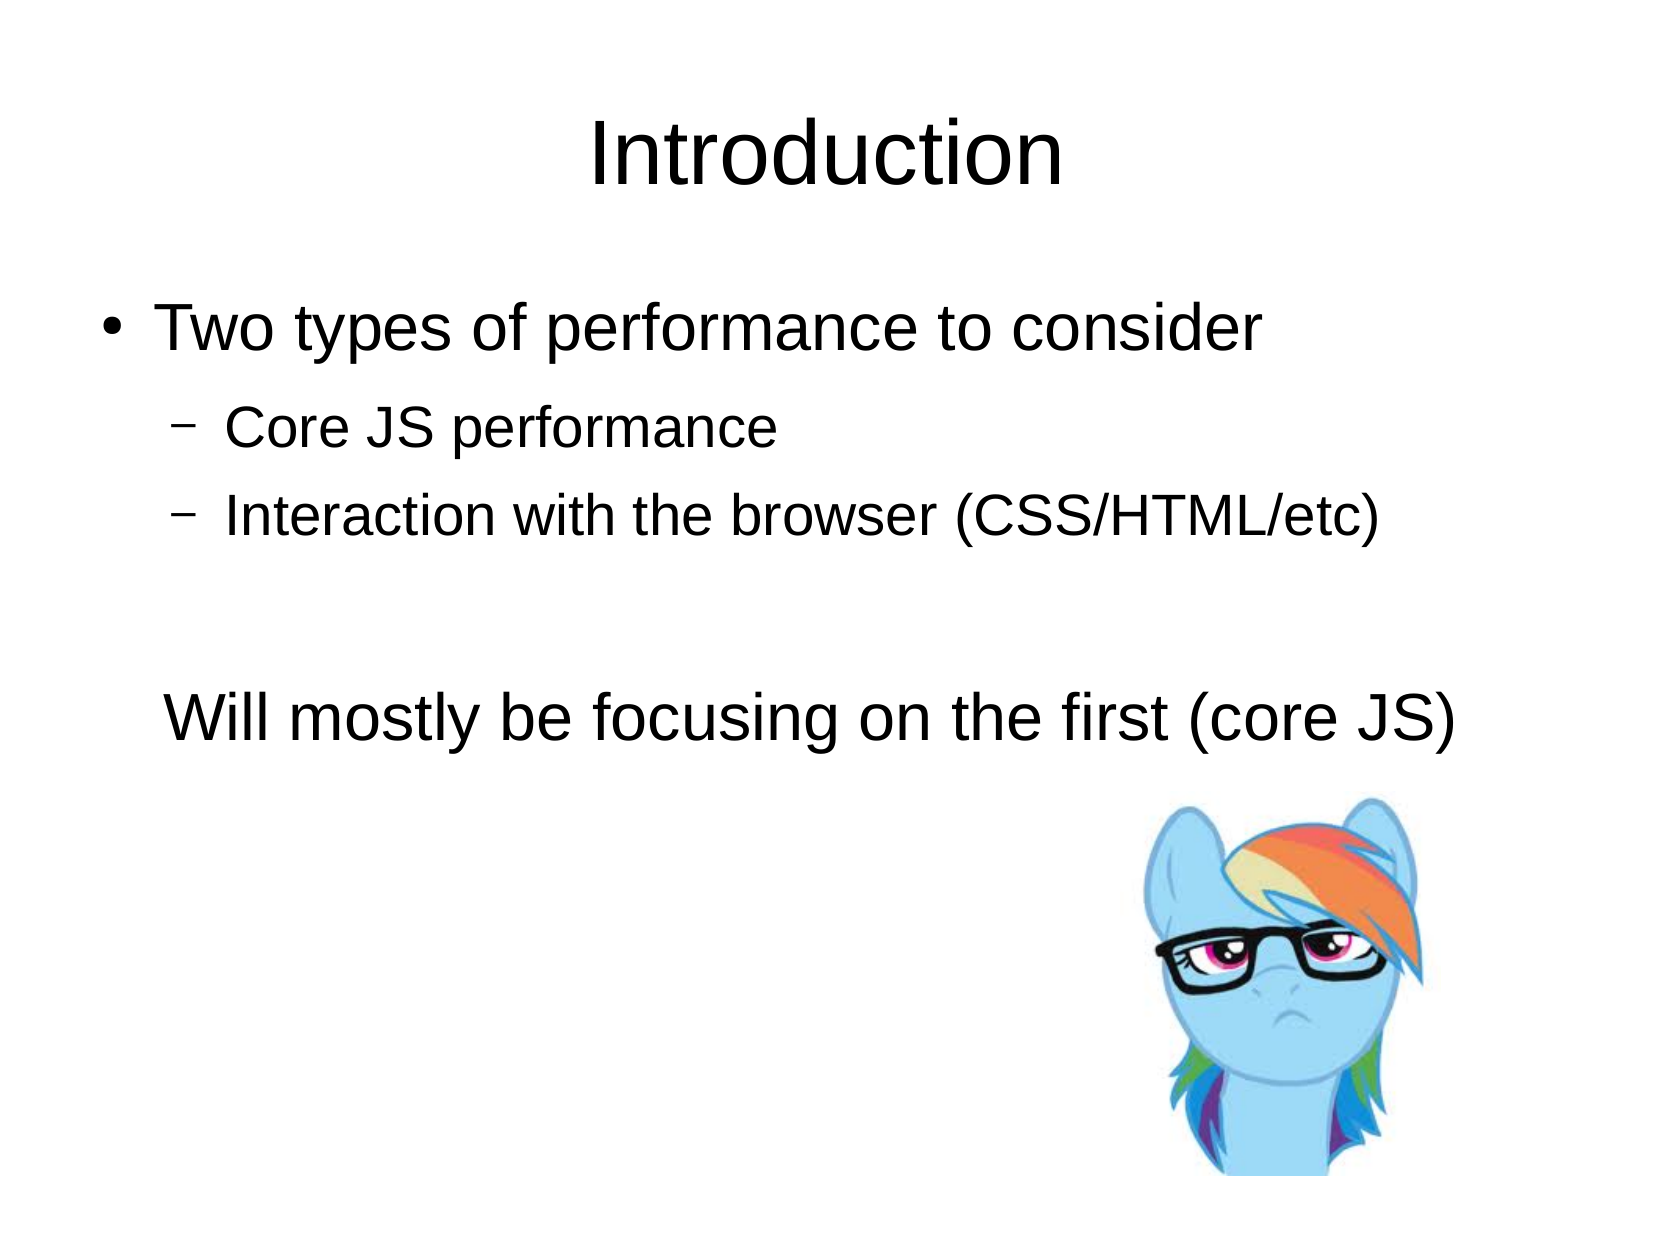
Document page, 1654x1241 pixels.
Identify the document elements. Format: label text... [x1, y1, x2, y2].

title Introduction [82, 49, 1571, 257]
list Two types of performance to consider Core JS performance Interaction with the browser (CSS/HTML/etc) [82, 290, 1538, 603]
picture [1120, 791, 1441, 1176]
list Will mostly be focusing on the first (core JS) [92, 679, 1548, 768]
